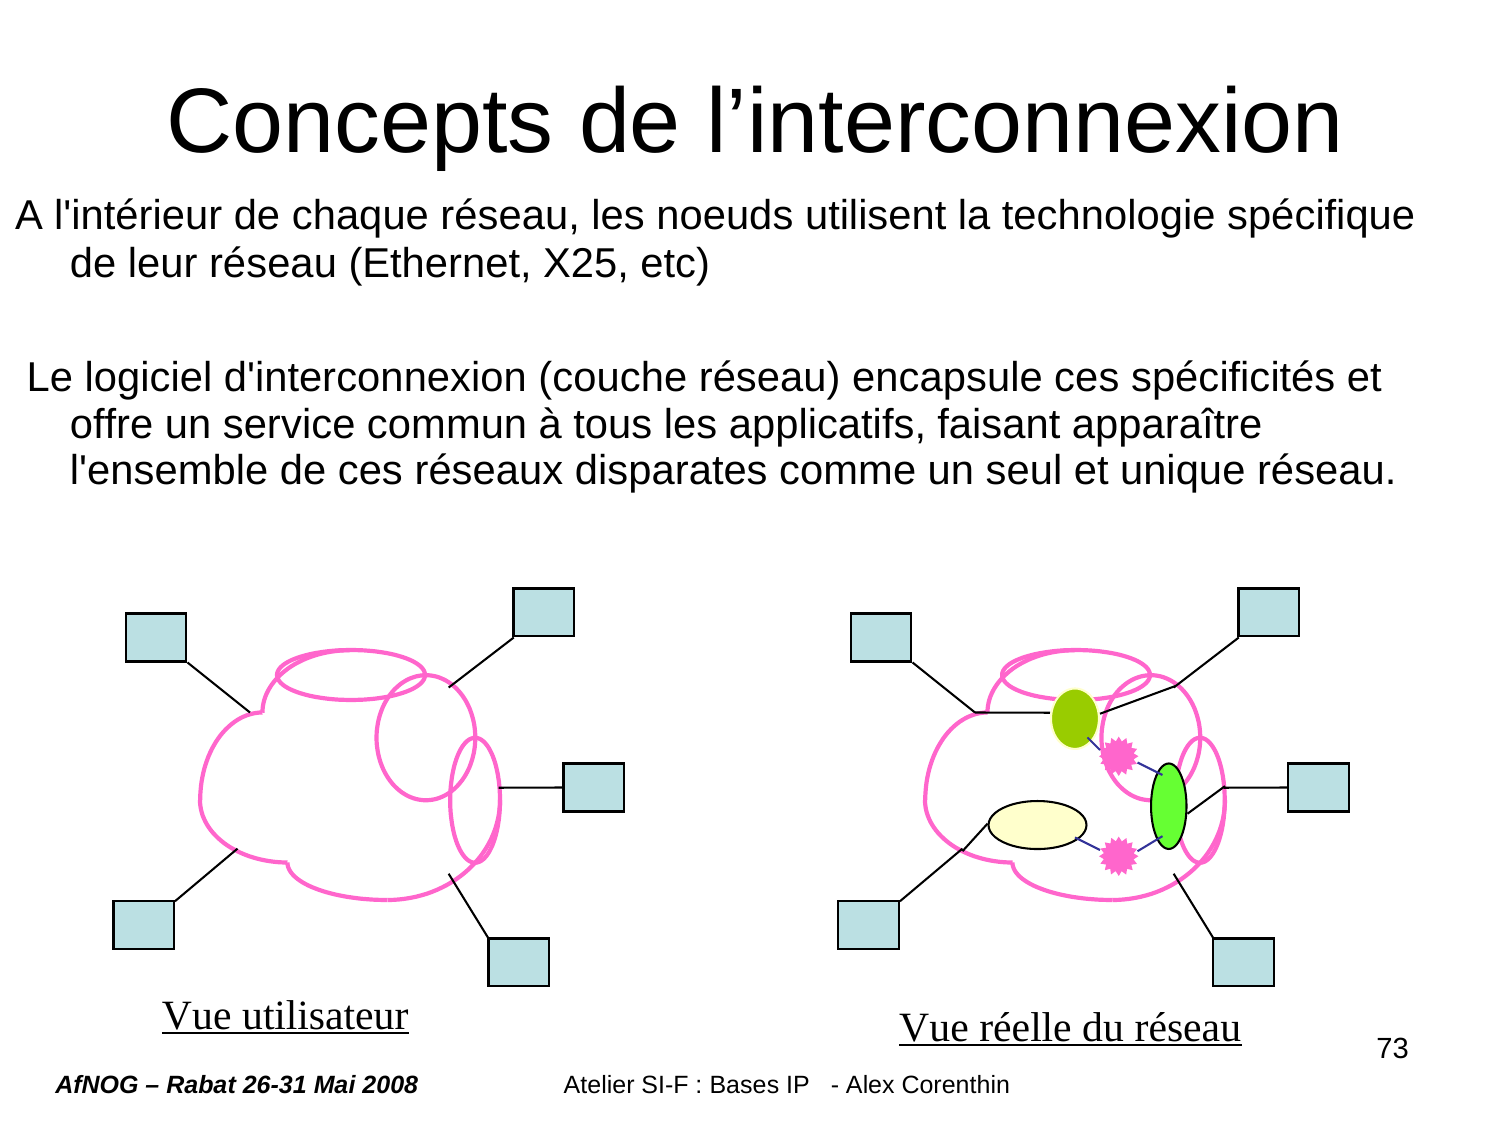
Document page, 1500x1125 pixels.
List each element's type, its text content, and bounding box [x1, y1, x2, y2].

text_box [513, 588, 574, 637]
text_box [1101, 838, 1137, 875]
text_box [1238, 588, 1299, 637]
text_box [488, 938, 549, 987]
text_box [838, 901, 899, 949]
text_box [988, 801, 1087, 850]
text_box [1051, 688, 1099, 749]
text_box [850, 613, 912, 662]
list A l'intérieur de chaque réseau, les noeuds utilisent la technologie spécifique de leur réseau (Ethernet, X25, etc)‏ Le logiciel d'interconnexion (couche réseau) encapsule ces spécificités et offre un service commun à tous les applicatifs, faisant apparaître l'ensemble de ces réseaux disparates comme un seul et unique réseau. [0, 184, 1475, 613]
text_box [1288, 763, 1349, 812]
text_box Vue réelle du réseau [884, 992, 1257, 1058]
text_box [1213, 938, 1274, 987]
text_box Vue utilisateur [146, 979, 425, 1046]
text_box [113, 901, 174, 949]
title Concepts de l’interconnexion [108, 45, 1403, 184]
text_box [1101, 738, 1137, 775]
text_box [563, 763, 624, 812]
text_box [125, 613, 187, 662]
text_box [1151, 763, 1187, 849]
